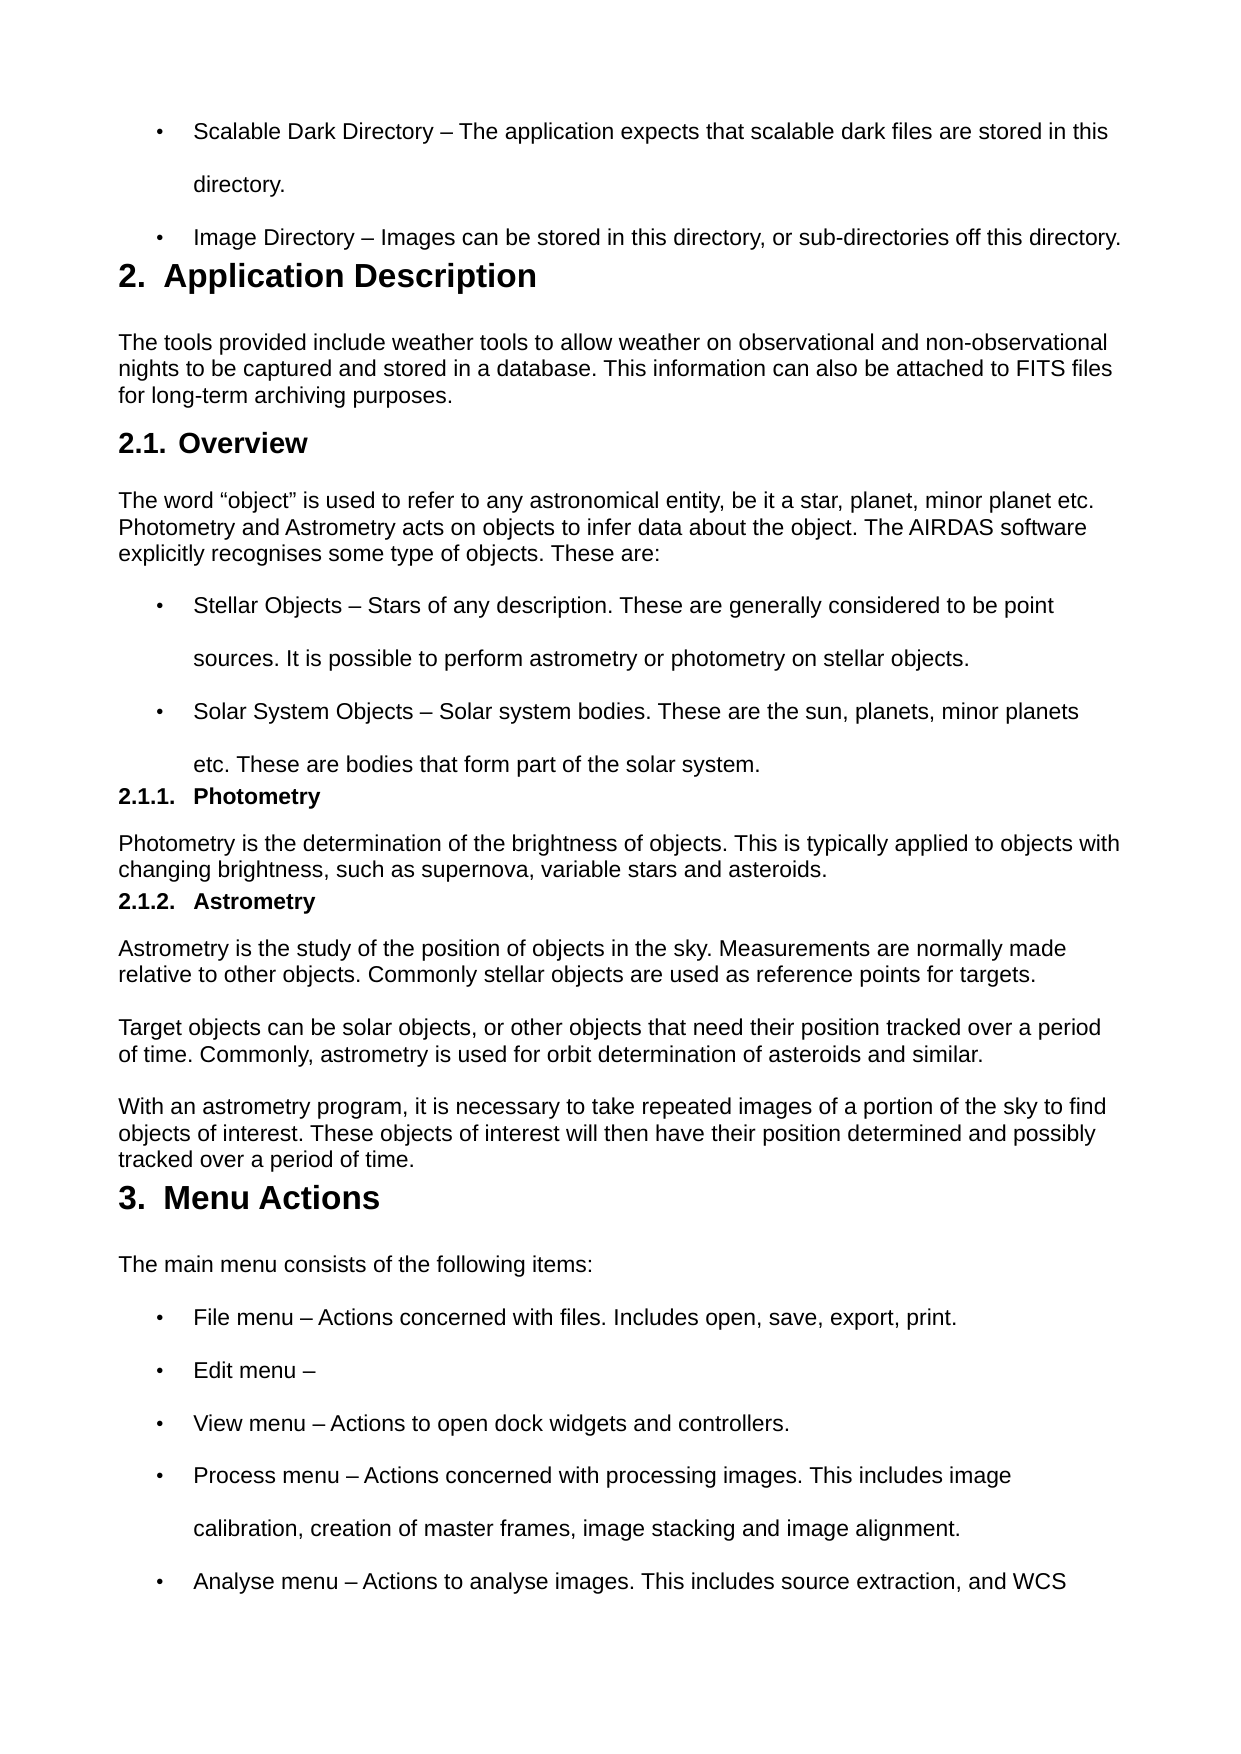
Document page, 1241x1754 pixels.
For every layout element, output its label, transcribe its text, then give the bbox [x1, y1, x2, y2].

text The tools provided include weather tools to allow weather on observational and non-observational nights to be captured and stored in a database. This information can also be attached to FITS files for long-term archiving purposes. [118, 312, 1122, 408]
list View menu – Actions to open dock widgets and controllers. [156, 1389, 1122, 1436]
subtitle Astrometry [118, 888, 1122, 915]
list Analyse menu – Actions to analyse images. This includes source extraction, and WCS [156, 1547, 1122, 1594]
text Photometry is the determination of the brightness of objects. This is typically applied to objects with changing brightness, such as supernova, variable stars and asteroids. [118, 809, 1122, 882]
subtitle Overview [118, 426, 1122, 459]
text With an astrometry program, it is necessary to take repeated images of a portion of the sky to find objects of interest. These objects of interest will then have their position determined and possibly tracked over a period of time. [118, 1073, 1122, 1172]
list Image Directory – Images can be stored in this directory, or sub-directories off this directory. [156, 203, 1122, 250]
list File menu – Actions concerned with files. Includes open, save, export, print. [156, 1284, 1122, 1331]
list Solar System Objects – Solar system bodies. These are the sun, planets, minor planets etc. These are bodies that form part of the solar system. [156, 677, 1122, 777]
text The main menu consists of the following items: [118, 1234, 1122, 1278]
subtitle Photometry [118, 783, 1122, 809]
list Edit menu – [156, 1336, 1122, 1383]
list Stellar Objects – Stars of any description. These are generally considered to be point sources. It is possible to perform astrometry or photometry on stellar objects. [156, 572, 1122, 672]
list Process menu – Actions concerned with processing images. This includes image calibration, creation of master frames, image stacking and image alignment. [156, 1442, 1122, 1541]
text The word “object” is used to refer to any astronomical entity, be it a star, planet, minor planet etc. Photometry and Astrometry acts on objects to infer data about the object. The AIRDAS software explicitly recognises some type of objects. These are: [118, 471, 1122, 566]
subtitle Application Description [118, 256, 1122, 294]
text Astrometry is the study of the position of objects in the sky. Measurements are normally made relative to other objects. Commonly stellar objects are used as reference points for targets. [118, 915, 1122, 988]
subtitle Menu Actions [118, 1178, 1122, 1217]
list Scalable Dark Directory – The application expects that scalable dark files are stored in this directory. [156, 118, 1122, 197]
text Target objects can be solar objects, or other objects that need their position tracked over a period of time. Commonly, astrometry is used for orbit determination of asteroids and similar. [118, 994, 1122, 1067]
